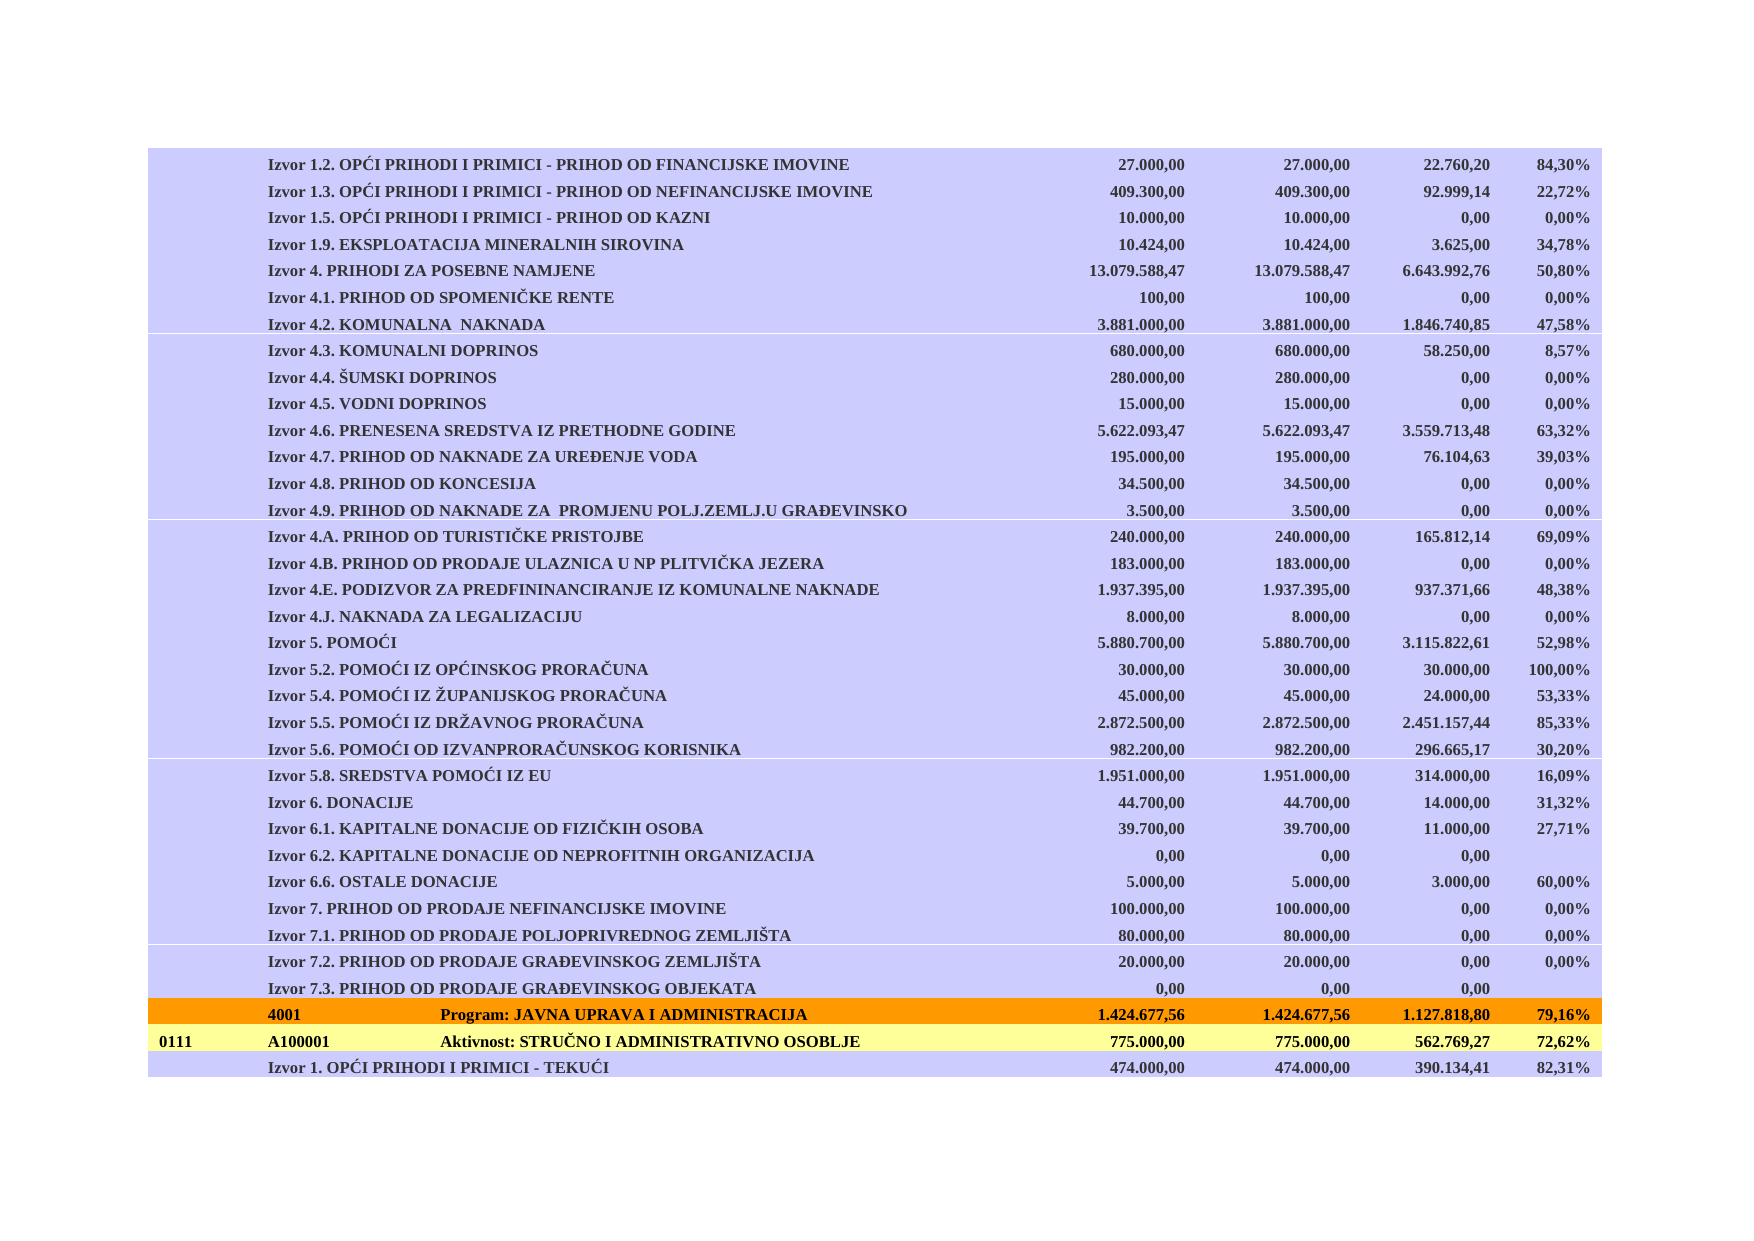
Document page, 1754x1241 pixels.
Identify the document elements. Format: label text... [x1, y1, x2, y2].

table_cell 409.300,00 [1196, 174, 1361, 201]
table_cell 3.500,00 [1048, 493, 1196, 519]
table_cell 39,03% [1501, 440, 1602, 466]
table_cell Izvor 5.2. POMOĆI IZ OPĆINSKOG PRORAČUNA [256, 652, 1048, 679]
table_cell 47,58% [1501, 307, 1602, 333]
table_cell Izvor 5.6. POMOĆI OD IZVANPRORAČUNSKOG KORISNIKA [256, 732, 1048, 758]
table_cell 72,62% [1501, 1024, 1602, 1051]
table_cell Izvor 4.4. ŠUMSKI DOPRINOS [256, 360, 1048, 387]
table_cell 34,78% [1501, 227, 1602, 254]
table_cell 8.000,00 [1048, 599, 1196, 626]
table_cell 80.000,00 [1048, 918, 1196, 944]
table_cell 1.424.677,56 [1196, 998, 1361, 1024]
table_cell Izvor 7.2. PRIHOD OD PRODAJE GRAĐEVINSKOG ZEMLJIŠTA [256, 945, 1048, 971]
table_cell 14.000,00 [1361, 785, 1501, 812]
table_cell 15.000,00 [1048, 387, 1196, 413]
table_cell 0,00% [1501, 546, 1602, 573]
table_cell 0,00% [1501, 387, 1602, 413]
table_cell Izvor 5.5. POMOĆI IZ DRŽAVNOG PRORAČUNA [256, 705, 1048, 732]
table_cell 8,57% [1501, 334, 1602, 360]
table_cell 982.200,00 [1048, 732, 1196, 758]
table_cell 0,00 [1361, 945, 1501, 971]
table_cell 0,00 [1048, 838, 1196, 865]
table_cell 0,00% [1501, 945, 1602, 971]
table_cell Izvor 7. PRIHOD OD PRODAJE NEFINANCIJSKE IMOVINE [256, 891, 1048, 918]
table_cell Izvor 1.2. OPĆI PRIHODI I PRIMICI - PRIHOD OD FINANCIJSKE IMOVINE [256, 148, 1048, 174]
table_cell 10.424,00 [1048, 227, 1196, 254]
table_cell Izvor 6.2. KAPITALNE DONACIJE OD NEPROFITNIH ORGANIZACIJA [256, 838, 1048, 865]
table_cell 5.880.700,00 [1048, 626, 1196, 652]
table_cell 30.000,00 [1048, 652, 1196, 679]
table_cell 1.937.395,00 [1048, 573, 1196, 599]
table_cell [148, 998, 256, 1024]
table_cell 562.769,27 [1361, 1024, 1501, 1051]
table_cell 474.000,00 [1048, 1051, 1196, 1077]
table_cell 3.881.000,00 [1048, 307, 1196, 333]
table_cell Program: JAVNA UPRAVA I ADMINISTRACIJA [429, 998, 1048, 1024]
table_cell 45.000,00 [1048, 679, 1196, 705]
table_cell Izvor 4.8. PRIHOD OD KONCESIJA [256, 466, 1048, 493]
table_cell [148, 838, 256, 865]
table_cell 60,00% [1501, 865, 1602, 891]
table_cell 409.300,00 [1048, 174, 1196, 201]
table_cell Izvor 4.J. NAKNADA ZA LEGALIZACIJU [256, 599, 1048, 626]
table_cell 296.665,17 [1361, 732, 1501, 758]
table_cell 80.000,00 [1196, 918, 1361, 944]
table_cell 0,00% [1501, 599, 1602, 626]
table_cell Izvor 4.1. PRIHOD OD SPOMENIČKE RENTE [256, 280, 1048, 307]
table_cell 982.200,00 [1196, 732, 1361, 758]
table_cell 50,80% [1501, 254, 1602, 280]
table_cell 15.000,00 [1196, 387, 1361, 413]
table_cell [148, 891, 256, 918]
table_cell Izvor 5.8. SREDSTVA POMOĆI IZ EU [256, 759, 1048, 785]
table_cell 44.700,00 [1048, 785, 1196, 812]
table_cell [148, 280, 256, 307]
table_cell 1.937.395,00 [1196, 573, 1361, 599]
table_cell [148, 945, 256, 971]
table_cell [148, 334, 256, 360]
table_cell [148, 732, 256, 758]
table_cell 85,33% [1501, 705, 1602, 732]
table_cell [148, 705, 256, 732]
table_cell [148, 440, 256, 466]
table_cell 3.881.000,00 [1196, 307, 1361, 333]
table_cell 1.127.818,80 [1361, 998, 1501, 1024]
table_cell 240.000,00 [1196, 520, 1361, 546]
table_cell Izvor 4.A. PRIHOD OD TURISTIČKE PRISTOJBE [256, 520, 1048, 546]
table_cell [148, 254, 256, 280]
table_cell 45.000,00 [1196, 679, 1361, 705]
table_cell Izvor 6.1. KAPITALNE DONACIJE OD FIZIČKIH OSOBA [256, 812, 1048, 838]
table_cell 1.846.740,85 [1361, 307, 1501, 333]
table_cell 10.424,00 [1196, 227, 1361, 254]
table_cell 5.622.093,47 [1048, 413, 1196, 440]
table_cell 165.812,14 [1361, 520, 1501, 546]
table_cell 27.000,00 [1196, 148, 1361, 174]
table_cell 53,33% [1501, 679, 1602, 705]
table_cell 0,00 [1361, 280, 1501, 307]
table_cell 680.000,00 [1196, 334, 1361, 360]
table_cell 100.000,00 [1196, 891, 1361, 918]
table_cell [148, 626, 256, 652]
table_cell 0,00 [1361, 838, 1501, 865]
table_cell 0,00 [1196, 838, 1361, 865]
table_cell 240.000,00 [1048, 520, 1196, 546]
table_cell Izvor 4.B. PRIHOD OD PRODAJE ULAZNICA U NP PLITVIČKA JEZERA [256, 546, 1048, 573]
table_cell [1501, 971, 1602, 998]
table_cell [148, 785, 256, 812]
table_cell 30,20% [1501, 732, 1602, 758]
table_cell 0,00% [1501, 466, 1602, 493]
table_cell 39.700,00 [1048, 812, 1196, 838]
table_cell 13.079.588,47 [1048, 254, 1196, 280]
table_cell 0,00 [1361, 891, 1501, 918]
table_cell [148, 466, 256, 493]
table_cell [148, 1051, 256, 1077]
table_cell Izvor 7.3. PRIHOD OD PRODAJE GRAĐEVINSKOG OBJEKATA [256, 971, 1048, 998]
table_cell Aktivnost: STRUČNO I ADMINISTRATIVNO OSOBLJE [429, 1024, 1048, 1051]
table_cell 16,09% [1501, 759, 1602, 785]
table_cell 3.559.713,48 [1361, 413, 1501, 440]
table_cell 0,00 [1361, 201, 1501, 227]
table_cell [148, 227, 256, 254]
table_cell 183.000,00 [1196, 546, 1361, 573]
table_cell 183.000,00 [1048, 546, 1196, 573]
table_cell 280.000,00 [1196, 360, 1361, 387]
table_cell [148, 918, 256, 944]
table_cell 100.000,00 [1048, 891, 1196, 918]
table_cell 280.000,00 [1048, 360, 1196, 387]
table_cell 0,00 [1361, 493, 1501, 519]
table_cell 3.500,00 [1196, 493, 1361, 519]
table_cell 3.625,00 [1361, 227, 1501, 254]
table_cell [148, 493, 256, 519]
table_cell Izvor 4.5. VODNI DOPRINOS [256, 387, 1048, 413]
table_cell 195.000,00 [1196, 440, 1361, 466]
table_cell 13.079.588,47 [1196, 254, 1361, 280]
table_cell 0,00% [1501, 891, 1602, 918]
table_cell 0,00 [1361, 466, 1501, 493]
table_cell 390.134,41 [1361, 1051, 1501, 1077]
table_cell [148, 759, 256, 785]
table_cell Izvor 1.9. EKSPLOATACIJA MINERALNIH SIROVINA [256, 227, 1048, 254]
table_cell 34.500,00 [1196, 466, 1361, 493]
table_cell 31,32% [1501, 785, 1602, 812]
table_cell 27.000,00 [1048, 148, 1196, 174]
table_cell 20.000,00 [1196, 945, 1361, 971]
table_cell 5.880.700,00 [1196, 626, 1361, 652]
table_cell 11.000,00 [1361, 812, 1501, 838]
table_cell 2.872.500,00 [1196, 705, 1361, 732]
table_cell 0,00% [1501, 493, 1602, 519]
table_cell 937.371,66 [1361, 573, 1501, 599]
table_cell 100,00 [1048, 280, 1196, 307]
table_cell Izvor 4.7. PRIHOD OD NAKNADE ZA UREĐENJE VODA [256, 440, 1048, 466]
table_cell [148, 573, 256, 599]
table_cell 0,00 [1048, 971, 1196, 998]
table_cell [148, 307, 256, 333]
table_cell [148, 520, 256, 546]
table_cell 100,00 [1196, 280, 1361, 307]
table_cell 76.104,63 [1361, 440, 1501, 466]
table_cell 5.000,00 [1196, 865, 1361, 891]
table_cell [1501, 838, 1602, 865]
table_cell 5.622.093,47 [1196, 413, 1361, 440]
table_cell 5.000,00 [1048, 865, 1196, 891]
table_cell Izvor 4.3. KOMUNALNI DOPRINOS [256, 334, 1048, 360]
table_cell Izvor 4. PRIHODI ZA POSEBNE NAMJENE [256, 254, 1048, 280]
table_cell Izvor 4.E. PODIZVOR ZA PREDFININANCIRANJE IZ KOMUNALNE NAKNADE [256, 573, 1048, 599]
table_cell 92.999,14 [1361, 174, 1501, 201]
table_cell 84,30% [1501, 148, 1602, 174]
table_cell 1.951.000,00 [1196, 759, 1361, 785]
table_cell [148, 546, 256, 573]
table_cell 0,00% [1501, 360, 1602, 387]
table_cell Izvor 4.2. KOMUNALNA NAKNADA [256, 307, 1048, 333]
table_cell [148, 971, 256, 998]
table_cell A100001 [256, 1024, 429, 1051]
table_cell 0,00 [1361, 360, 1501, 387]
table_cell 1.424.677,56 [1048, 998, 1196, 1024]
table_cell 6.643.992,76 [1361, 254, 1501, 280]
table_cell 474.000,00 [1196, 1051, 1361, 1077]
table_cell Izvor 4.6. PRENESENA SREDSTVA IZ PRETHODNE GODINE [256, 413, 1048, 440]
table_cell 195.000,00 [1048, 440, 1196, 466]
table_cell 34.500,00 [1048, 466, 1196, 493]
table_cell 0,00 [1361, 599, 1501, 626]
table_cell [148, 652, 256, 679]
table_cell 8.000,00 [1196, 599, 1361, 626]
table_cell 27,71% [1501, 812, 1602, 838]
table_cell 100,00% [1501, 652, 1602, 679]
table_cell 20.000,00 [1048, 945, 1196, 971]
table_cell 69,09% [1501, 520, 1602, 546]
table_cell [148, 174, 256, 201]
table_cell 0,00% [1501, 280, 1602, 307]
table_cell 22,72% [1501, 174, 1602, 201]
table_cell Izvor 1. OPĆI PRIHODI I PRIMICI - TEKUĆI [256, 1051, 1048, 1077]
table_cell 39.700,00 [1196, 812, 1361, 838]
table_cell [148, 360, 256, 387]
table_cell 52,98% [1501, 626, 1602, 652]
table_cell Izvor 5. POMOĆI [256, 626, 1048, 652]
table_cell 3.000,00 [1361, 865, 1501, 891]
table_cell 4001 [256, 998, 429, 1024]
table_cell 0,00 [1361, 918, 1501, 944]
table_cell [148, 599, 256, 626]
table_cell [148, 148, 256, 174]
table_cell [148, 201, 256, 227]
table_cell 314.000,00 [1361, 759, 1501, 785]
table_cell 10.000,00 [1196, 201, 1361, 227]
table_cell Izvor 6. DONACIJE [256, 785, 1048, 812]
table_cell Izvor 7.1. PRIHOD OD PRODAJE POLJOPRIVREDNOG ZEMLJIŠTA [256, 918, 1048, 944]
table_cell 680.000,00 [1048, 334, 1196, 360]
table_cell Izvor 1.3. OPĆI PRIHODI I PRIMICI - PRIHOD OD NEFINANCIJSKE IMOVINE [256, 174, 1048, 201]
table_cell [148, 387, 256, 413]
table_cell [148, 865, 256, 891]
table_cell Izvor 1.5. OPĆI PRIHODI I PRIMICI - PRIHOD OD KAZNI [256, 201, 1048, 227]
table_cell [148, 812, 256, 838]
table_cell 775.000,00 [1196, 1024, 1361, 1051]
table_cell Izvor 6.6. OSTALE DONACIJE [256, 865, 1048, 891]
table_cell Izvor 5.4. POMOĆI IZ ŽUPANIJSKOG PRORAČUNA [256, 679, 1048, 705]
table_cell 0,00 [1361, 387, 1501, 413]
table_cell 775.000,00 [1048, 1024, 1196, 1051]
table_cell 0,00% [1501, 918, 1602, 944]
table_cell 30.000,00 [1196, 652, 1361, 679]
table_cell 0,00 [1361, 971, 1501, 998]
table_cell 2.872.500,00 [1048, 705, 1196, 732]
table_cell 22.760,20 [1361, 148, 1501, 174]
table_cell 63,32% [1501, 413, 1602, 440]
table_cell [148, 679, 256, 705]
table_cell 79,16% [1501, 998, 1602, 1024]
table_cell 0,00 [1196, 971, 1361, 998]
table_cell 58.250,00 [1361, 334, 1501, 360]
table_cell 0,00% [1501, 201, 1602, 227]
table_cell Izvor 4.9. PRIHOD OD NAKNADE ZA PROMJENU POLJ.ZEMLJ.U GRAĐEVINSKO [256, 493, 1048, 519]
table_cell [148, 413, 256, 440]
table_cell 10.000,00 [1048, 201, 1196, 227]
table_cell 82,31% [1501, 1051, 1602, 1077]
table_cell 0111 [148, 1024, 256, 1051]
table_cell 24.000,00 [1361, 679, 1501, 705]
table_cell 48,38% [1501, 573, 1602, 599]
table_cell 30.000,00 [1361, 652, 1501, 679]
table_cell 3.115.822,61 [1361, 626, 1501, 652]
table_cell 2.451.157,44 [1361, 705, 1501, 732]
table_cell 1.951.000,00 [1048, 759, 1196, 785]
table_cell 44.700,00 [1196, 785, 1361, 812]
table_cell 0,00 [1361, 546, 1501, 573]
